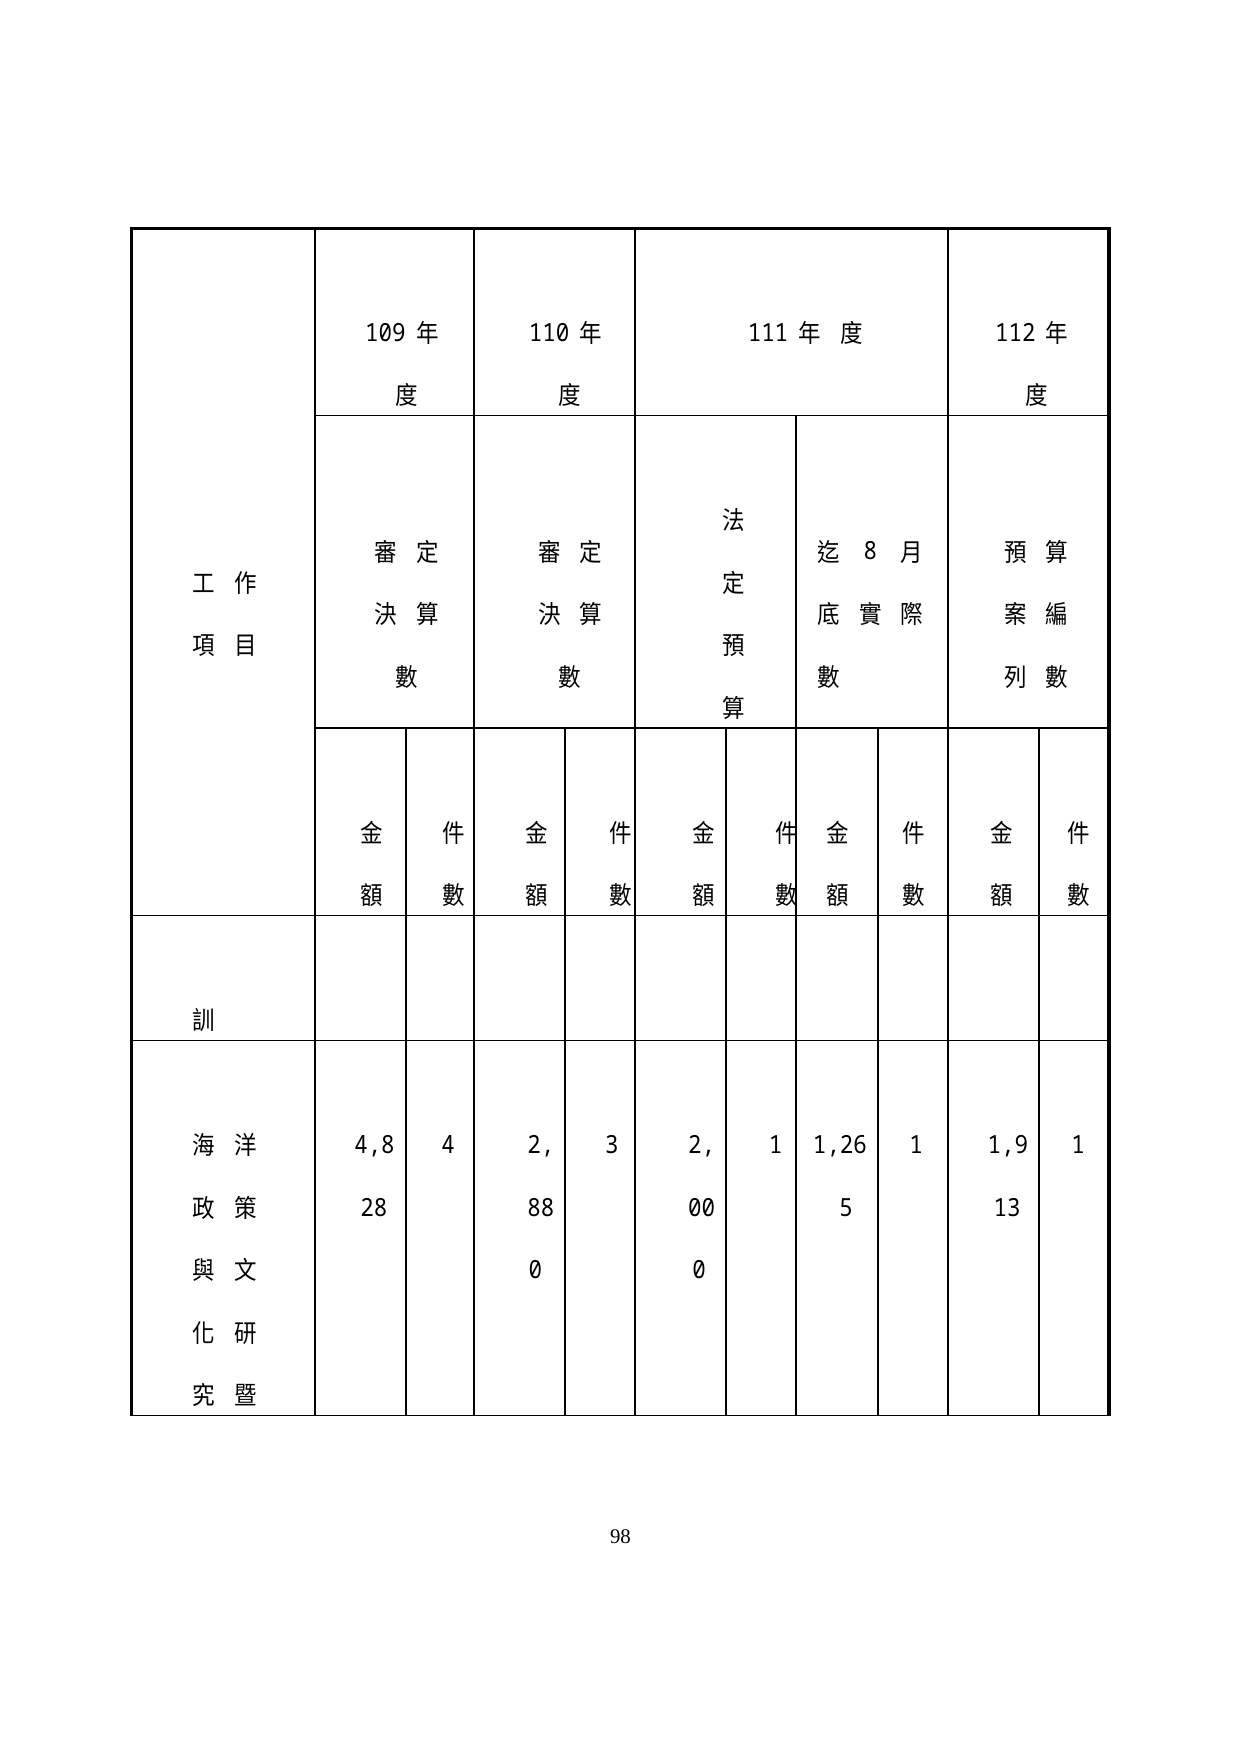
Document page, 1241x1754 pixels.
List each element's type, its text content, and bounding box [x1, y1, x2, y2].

table_header 109年度 [316, 230, 473, 415]
table_header 110年度 [475, 230, 634, 415]
table_cell - [949, 916, 1038, 1040]
table_cell 金額 [636, 729, 725, 915]
table_cell 1,913 [949, 1041, 1038, 1415]
table_cell 3 [566, 1041, 634, 1415]
table_cell 4,828 [316, 1041, 405, 1415]
table_cell 海洋政策與文化研究暨 [133, 1041, 314, 1415]
table_cell 金額 [797, 729, 877, 915]
table_cell 審定決算數 [316, 416, 473, 727]
table_cell 件數 [566, 729, 634, 915]
table_cell - [727, 916, 795, 1040]
table_cell 1 [879, 1041, 947, 1415]
table_cell - [797, 916, 877, 1040]
table_cell 2,880 [475, 1041, 564, 1415]
table_cell 1 [727, 1041, 795, 1415]
table_cell 迄8月底實際數 [797, 416, 947, 727]
table_cell 1,265 [797, 1041, 877, 1415]
table_cell 法 定 預 算 [636, 416, 795, 727]
table_header 111年度 [636, 230, 947, 415]
table_cell 1 [1040, 1041, 1107, 1415]
table_cell 2,000 [636, 1041, 725, 1415]
table_cell 件數 [727, 729, 795, 915]
table_cell 件數 [1040, 729, 1107, 915]
table_cell 件數 [879, 729, 947, 915]
table_cell 件數 [407, 729, 473, 915]
table_cell - [566, 916, 634, 1040]
table_cell - [475, 916, 564, 1040]
table_cell - [1040, 916, 1107, 1040]
table_cell - [879, 916, 947, 1040]
table_header 112年度 [949, 230, 1107, 415]
table_cell 金額 [316, 729, 405, 915]
table_header 工作項目 [133, 230, 314, 915]
table_cell 金額 [475, 729, 564, 915]
table_cell 金額 [949, 729, 1038, 915]
table_cell 訓 [133, 916, 314, 1040]
table_cell [407, 916, 473, 1040]
table_cell 4 [407, 1041, 473, 1415]
table_cell - [636, 916, 725, 1040]
table_cell [316, 916, 405, 1040]
table_cell 預算案編列數 [949, 416, 1107, 727]
table_cell 審定決算數 [475, 416, 634, 727]
